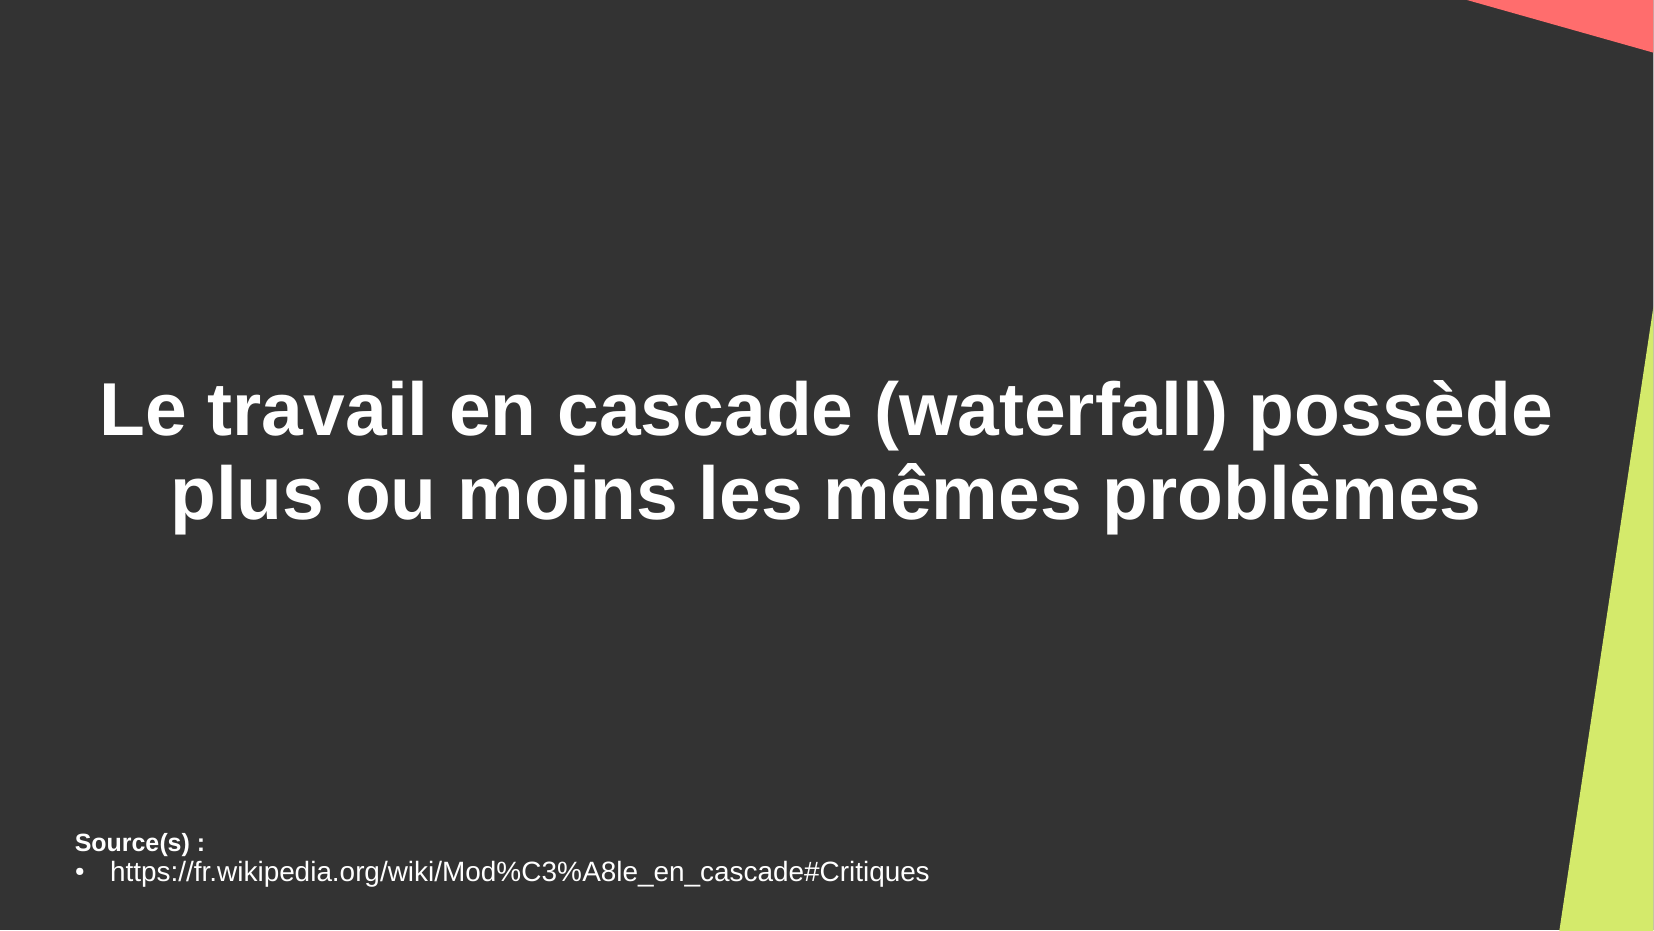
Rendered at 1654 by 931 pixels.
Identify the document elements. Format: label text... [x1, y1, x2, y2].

title Le travail en cascade (waterfall) possède plus ou moins les mêmes problèmes [31, 367, 1622, 563]
text_box [1559, 302, 1654, 931]
text_box [1466, 0, 1654, 53]
text_box Source(s) : https://fr.wikipedia.org/wiki/Mod%C3%A8le_en_cascade#Critiques [60, 821, 1546, 921]
